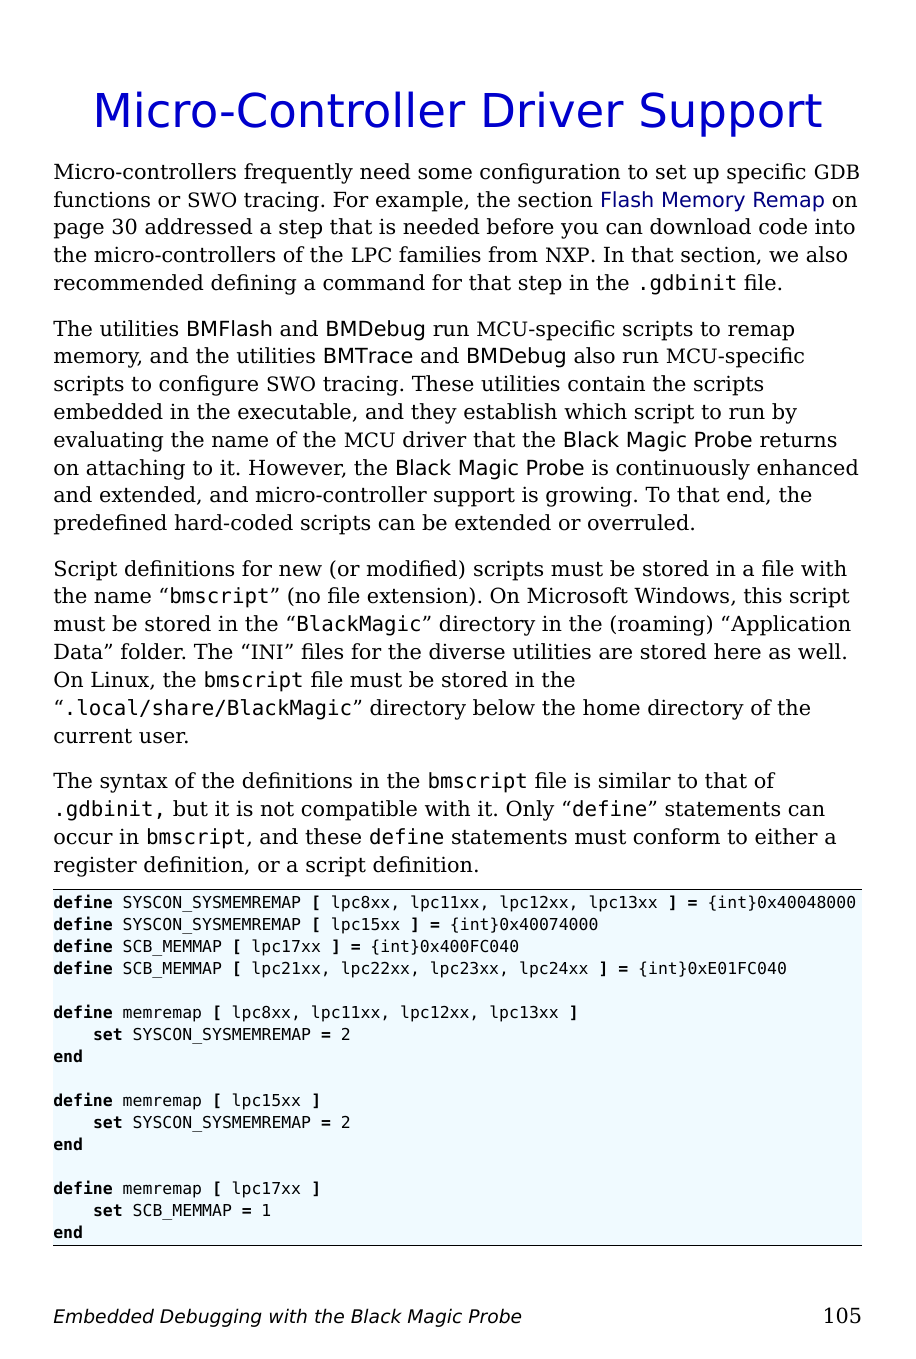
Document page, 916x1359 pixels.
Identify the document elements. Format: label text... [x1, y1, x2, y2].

text define SYSCON_SYSMEMREMAP [ lpc8xx, lpc11xx, lpc12xx, lpc13xx ] = {int}0x40048000 [53, 890, 862, 911]
text set SYSCON_SYSMEMREMAP = 2 [53, 1021, 862, 1043]
text Micro-controllers frequently need some configuration to set up specific GDB functions or SWO tracing. For example, the section Flash Memory Remap on page 30 addressed a step that is needed before you can download code into the micro-controllers of the LPC families from NXP. In that section, we also recommended defining a command for that step in the .gdbinit file. [53, 160, 862, 295]
text define SCB_MEMMAP [ lpc21xx, lpc22xx, lpc23xx, lpc24xx ] = {int}0xE01FC040 [53, 955, 862, 977]
text end [53, 1043, 862, 1065]
text The syntax of the definitions in the bmscript file is similar to that of .gdbinit, but it is not compatible with it. Only “define” statements can occur in bmscript, and these define statements must conform to either a register definition, or a script definition. [53, 769, 862, 877]
text define memremap [ lpc15xx ] [53, 1087, 862, 1109]
text end [53, 1131, 862, 1153]
text define memremap [ lpc17xx ] [53, 1175, 862, 1197]
text The utilities BMFlash and BMDebug run MCU-specific scripts to remap memory, and the utilities BMTrace and BMDebug also run MCU-specific scripts to configure SWO tracing. These utilities contain the scripts embedded in the executable, and they establish which script to run by evaluating the name of the MCU driver that the Black Magic Probe returns on attaching to it. However, the Black Magic Probe is continuously enhanced and extended, and micro-controller support is growing. To that end, the predefined hard-coded scripts can be extended or overruled. [53, 317, 862, 536]
text set SYSCON_SYSMEMREMAP = 2 [53, 1109, 862, 1131]
text end [53, 1219, 862, 1245]
text define SYSCON_SYSMEMREMAP [ lpc15xx ] = {int}0x40074000 [53, 911, 862, 933]
text define memremap [ lpc8xx, lpc11xx, lpc12xx, lpc13xx ] [53, 999, 862, 1021]
text define SCB_MEMMAP [ lpc17xx ] = {int}0x400FC040 [53, 933, 862, 955]
text set SCB_MEMMAP = 1 [53, 1197, 862, 1219]
text Script definitions for new (or modified) scripts must be stored in a file with the name “bmscript” (no file extension). On Microsoft Windows, this script must be stored in the “BlackMagic” directory in the (roaming) “Application Data” folder. The “INI” files for the diverse utilities are stored here as well. On Linux, the bmscript file must be stored in the “.local/share/BlackMagic” directory below the home directory of the current user. [53, 557, 862, 748]
subtitle Micro-Controller Driver Support [53, 84, 862, 138]
